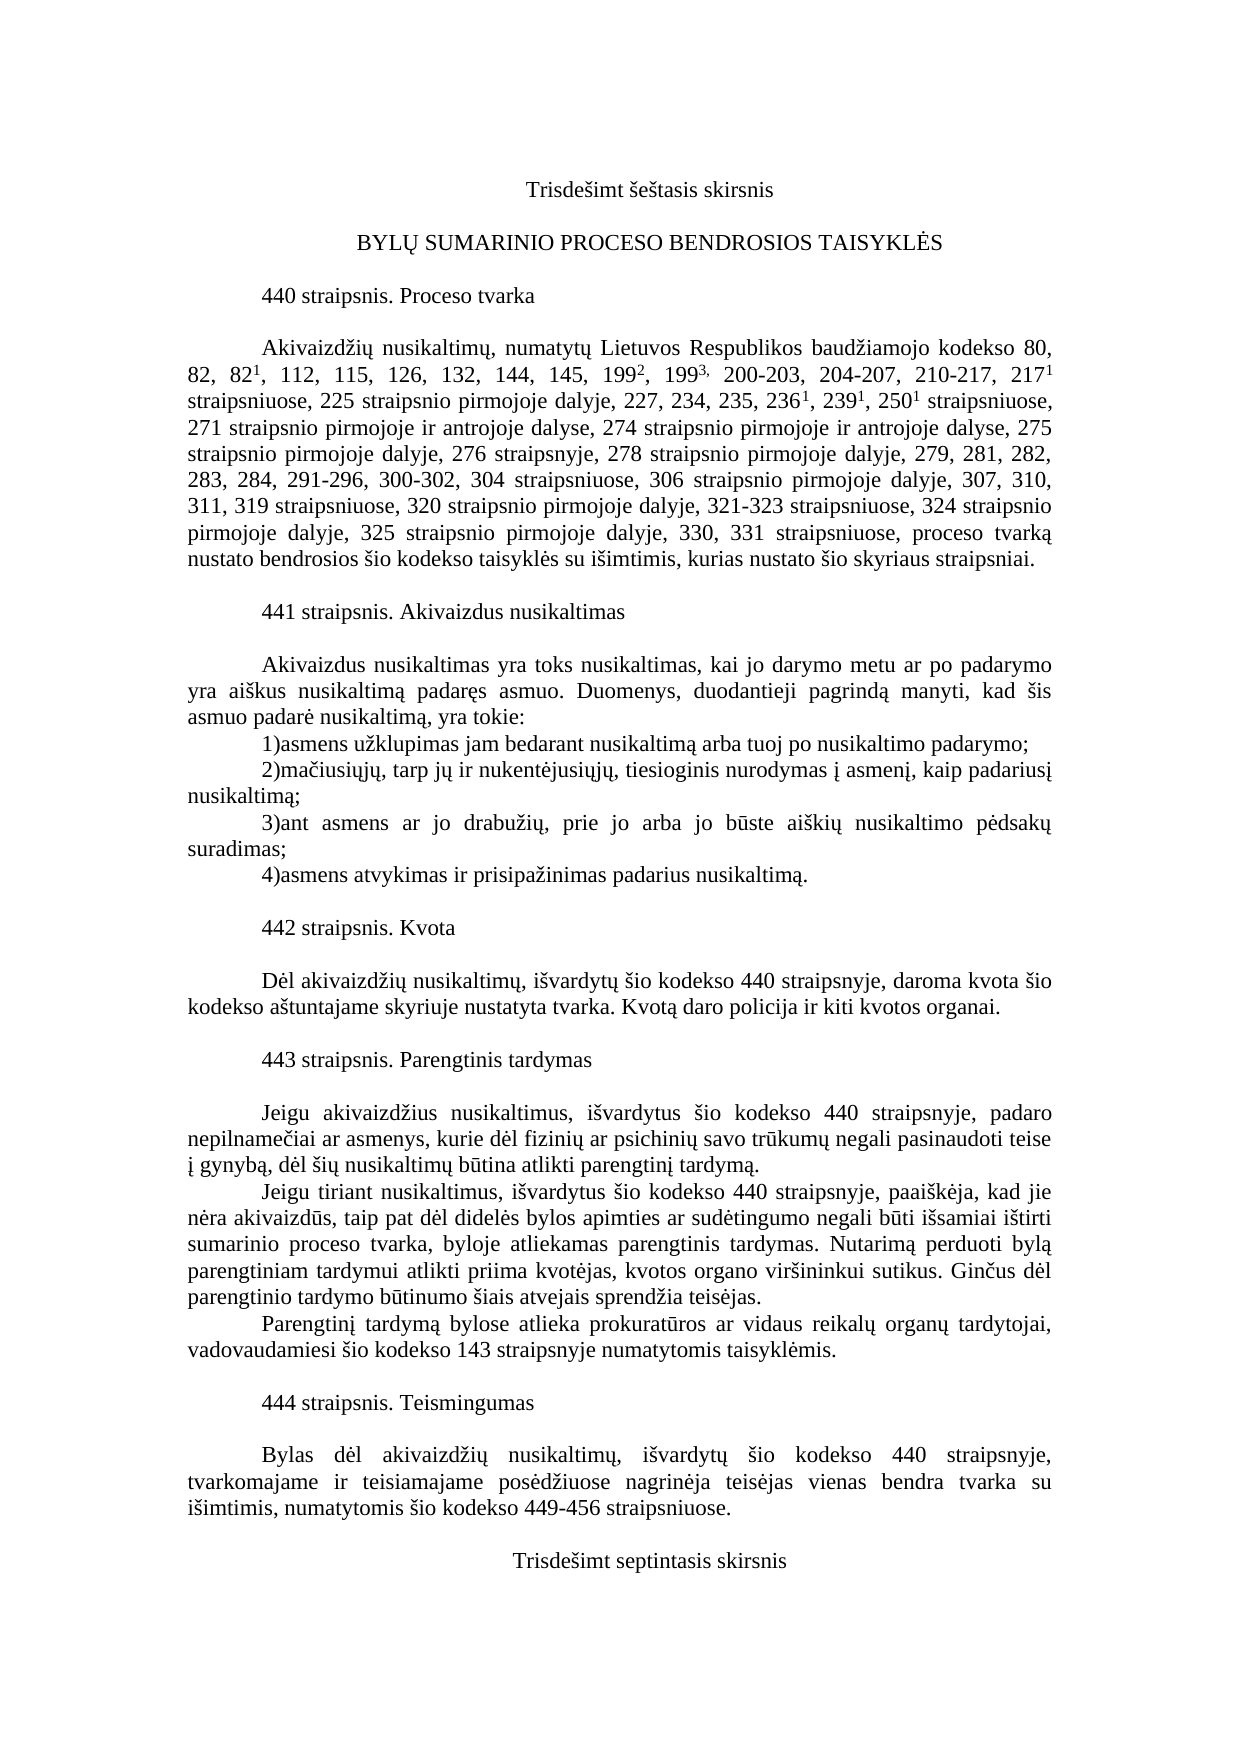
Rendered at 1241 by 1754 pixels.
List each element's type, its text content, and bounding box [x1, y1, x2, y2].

text Akivaizdžių nusikaltimų, numatytų Lietuvos Respublikos baudžiamojo kodekso 80, 82, 821, 112, 115, 126, 132, 144, 145, 1992, 1993, 200-203, 204-207, 210-217, 2171 straipsniuose, 225 straipsnio pirmojoje dalyje, 227, 234, 235, 2361, 2391, 2501 straipsniuose, 271 straipsnio pirmojoje ir antrojoje dalyse, 274 straipsnio pirmojoje ir antrojoje dalyse, 275 straipsnio pirmojoje dalyje, 276 straipsnyje, 278 straipsnio pirmojoje dalyje, 279, 281, 282, 283, 284, 291-296, 300-302, 304 straipsniuose, 306 straipsnio pirmojoje dalyje, 307, 310, 311, 319 straipsniuose, 320 straipsnio pirmojoje dalyje, 321-323 straipsniuose, 324 straipsnio pirmojoje dalyje, 325 straipsnio pirmojoje dalyje, 330, 331 straipsniuose, proceso tvarką nustato bendrosios šio kodekso taisyklės su išimtimis, kurias nustato šio skyriaus straipsniai. [187, 334, 1053, 572]
text Trisdešimt šeštasis skirsnis [187, 176, 1053, 203]
text 442 straipsnis. Kvota [187, 914, 1053, 941]
text Dėl akivaizdžių nusikaltimų, išvardytų šio kodekso 440 straipsnyje, daroma kvota šio kodekso aštuntajame skyriuje nustatyta tvarka. Kvotą daro policija ir kiti kvotos organai. [187, 967, 1053, 1020]
text 444 straipsnis. Teismingumas [187, 1389, 1053, 1415]
text Bylas dėl akivaizdžių nusikaltimų, išvardytų šio kodekso 440 straipsnyje, tvarkomajame ir teisiamajame posėdžiuose nagrinėja teisėjas vienas bendra tvarka su išimtimis, numatytomis šio kodekso 449-456 straipsniuose. [187, 1441, 1053, 1520]
text 4)asmens atvykimas ir prisipažinimas padarius nusikaltimą. [187, 862, 1053, 888]
text 440 straipsnis. Proceso tvarka [187, 282, 1053, 308]
text Trisdešimt septintasis skirsnis [187, 1547, 1053, 1573]
text 3)ant asmens ar jo drabužių, prie jo arba jo būste aiškių nusikaltimo pėdsakų suradimas; [187, 809, 1053, 862]
text 441 straipsnis. Akivaizdus nusikaltimas [187, 598, 1053, 624]
text 1)asmens užklupimas jam bedarant nusikaltimą arba tuoj po nusikaltimo padarymo; [187, 730, 1053, 756]
text Parengtinį tardymą bylose atlieka prokuratūros ar vidaus reikalų organų tardytojai, vadovaudamiesi šio kodekso 143 straipsnyje numatytomis taisyklėmis. [187, 1309, 1053, 1362]
text Jeigu akivaizdžius nusikaltimus, išvardytus šio kodekso 440 straipsnyje, padaro nepilnamečiai ar asmenys, kurie dėl fizinių ar psichinių savo trūkumų negali pasinaudoti teise į gynybą, dėl šių nusikaltimų būtina atlikti parengtinį tardymą. [187, 1099, 1053, 1178]
text Akivaizdus nusikaltimas yra toks nusikaltimas, kai jo darymo metu ar po padarymo yra aiškus nusikaltimą padaręs asmuo. Duomenys, duodantieji pagrindą manyti, kad šis asmuo padarė nusikaltimą, yra tokie: [187, 651, 1053, 730]
text BYLŲ SUMARINIO PROCESO BENDROSIOS TAISYKLĖS [187, 229, 1053, 255]
text Jeigu tiriant nusikaltimus, išvardytus šio kodekso 440 straipsnyje, paaiškėja, kad jie nėra akivaizdūs, taip pat dėl didelės bylos apimties ar sudėtingumo negali būti išsamiai ištirti sumarinio proceso tvarka, byloje atliekamas parengtinis tardymas. Nutarimą perduoti bylą parengtiniam tardymui atlikti priima kvotėjas, kvotos organo viršininkui sutikus. Ginčus dėl parengtinio tardymo būtinumo šiais atvejais sprendžia teisėjas. [187, 1178, 1053, 1309]
text 443 straipsnis. Parengtinis tardymas [187, 1046, 1053, 1072]
text 2)mačiusiųjų, tarp jų ir nukentėjusiųjų, tiesioginis nurodymas į asmenį, kaip padariusį nusikaltimą; [187, 756, 1053, 809]
